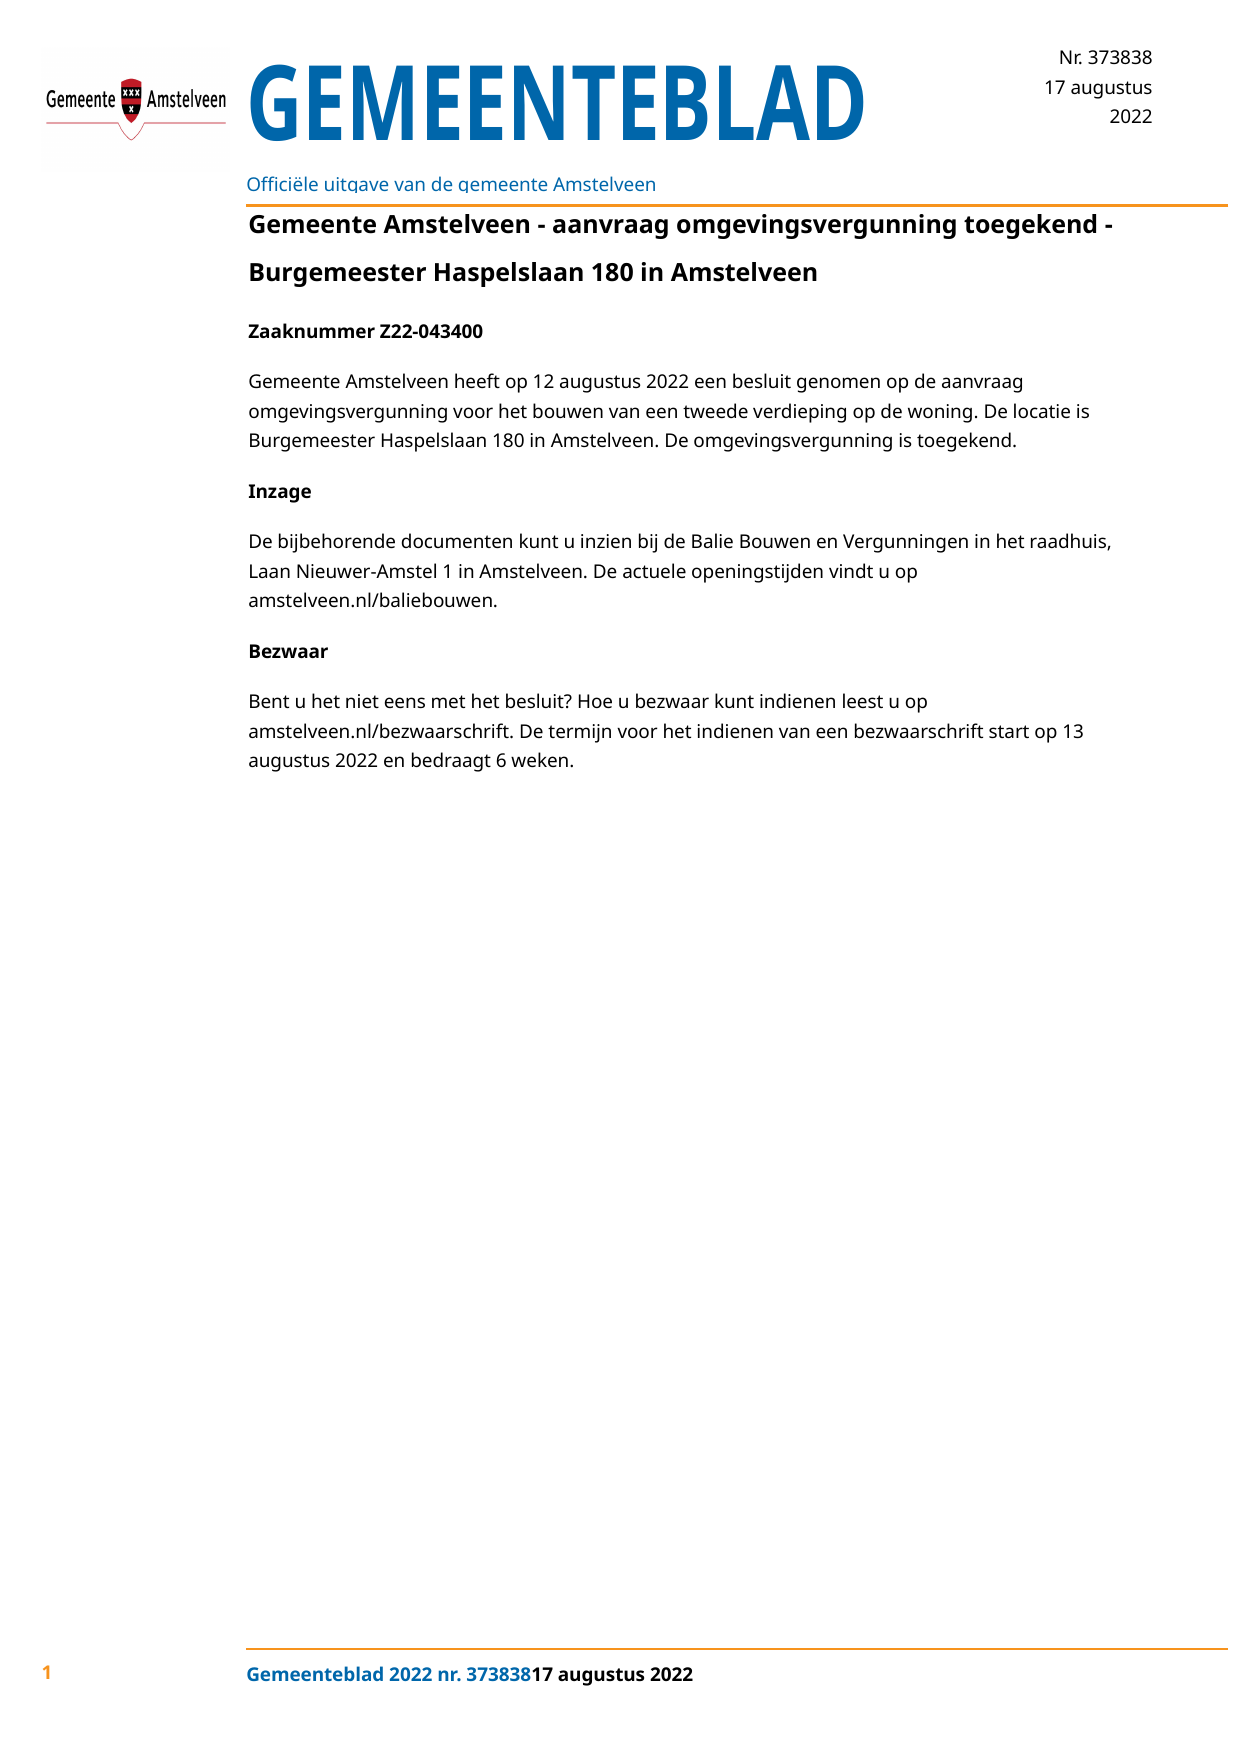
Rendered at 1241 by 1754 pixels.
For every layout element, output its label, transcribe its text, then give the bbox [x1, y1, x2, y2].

text Gemeente Amstelveen heeft op 12 augustus 2022 een besluit genomen op de aanvraag omgevingsvergunning voor het bouwen van een tweede verdieping op de woning. De locatie is Burgemeester Haspelslaan 180 in Amstelveen. De omgevingsvergunning is toegekend. [248, 368, 1152, 453]
text Bezwaar [248, 638, 1152, 664]
text Inzage [248, 478, 1152, 504]
text De bijbehorende documenten kunt u inzien bij de Balie Bouwen en Vergunningen in het raadhuis, Laan Nieuwer-Amstel 1 in Amstelveen. De actuele openingstijden vindt u op amstelveen.nl/baliebouwen. [248, 528, 1152, 613]
text Zaaknummer Z22-043400 [248, 318, 1152, 344]
picture [41, 47, 231, 172]
text Bent u het niet eens met het besluit? Hoe u bezwaar kunt indienen leest u op amstelveen.nl/bezwaarschrift. De termijn voor het indienen van een bezwaarschrift start op 13 augustus 2022 en bedraagt 6 weken. [248, 688, 1152, 773]
text Gemeente Amstelveen - aanvraag omgevingsvergunning toegekend - Burgemeester Haspelslaan 180 in Amstelveen [248, 207, 1152, 288]
